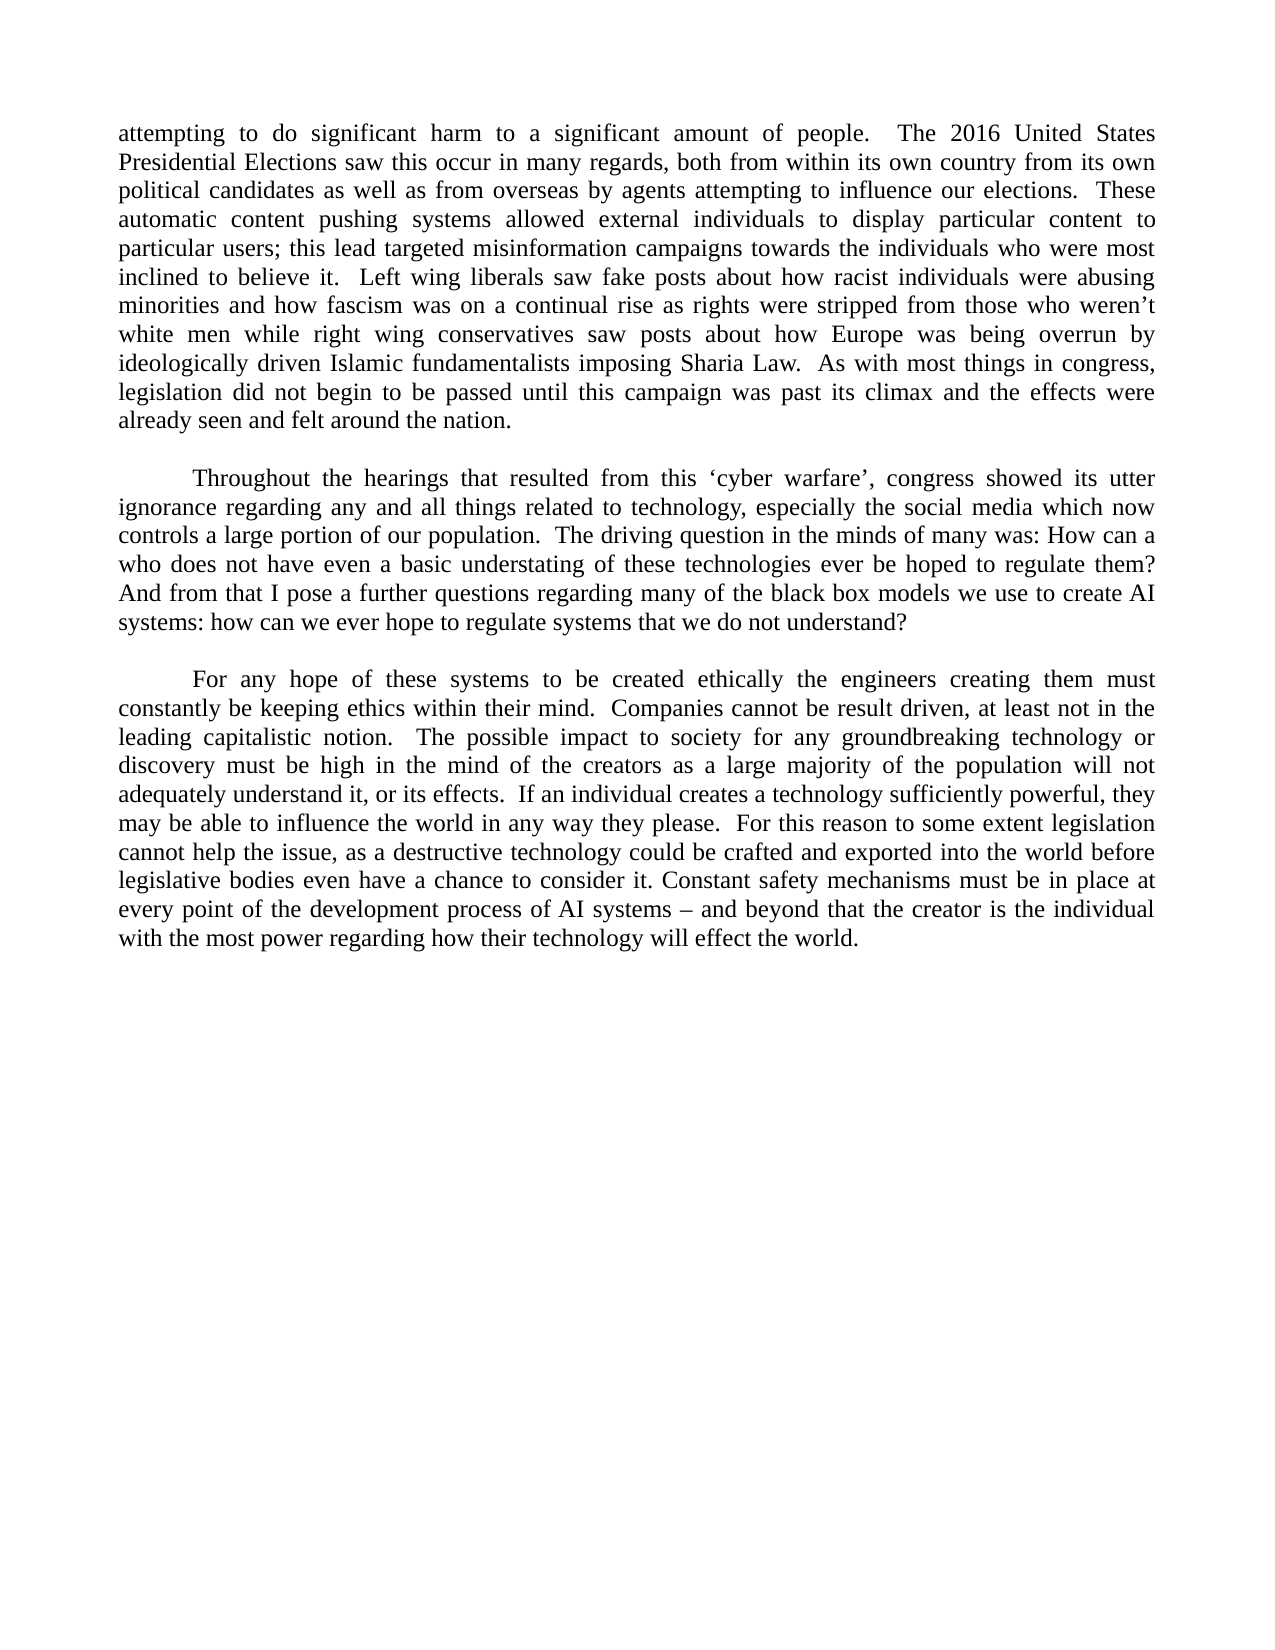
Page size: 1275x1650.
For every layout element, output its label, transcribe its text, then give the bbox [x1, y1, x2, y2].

text attempting to do significant harm to a significant amount of people. The 2016 United States Presidential Elections saw this occur in many regards, both from within its own country from its own political candidates as well as from overseas by agents attempting to influence our elections. These automatic content pushing systems allowed external individuals to display particular content to particular users; this lead targeted misinformation campaigns towards the individuals who were most inclined to believe it. Left wing liberals saw fake posts about how racist individuals were abusing minorities and how fascism was on a continual rise as rights were stripped from those who weren’t white men while right wing conservatives saw posts about how Europe was being overrun by ideologically driven Islamic fundamentalists imposing Sharia Law. As with most things in congress, legislation did not begin to be passed until this campaign was past its climax and the effects were already seen and felt around the nation. [118, 118, 1157, 434]
text For any hope of these systems to be created ethically the engineers creating them must constantly be keeping ethics within their mind. Companies cannot be result driven, at least not in the leading capitalistic notion. The possible impact to society for any groundbreaking technology or discovery must be high in the mind of the creators as a large majority of the population will not adequately understand it, or its effects. If an individual creates a technology sufficiently powerful, they may be able to influence the world in any way they please. For this reason to some extent legislation cannot help the issue, as a destructive technology could be crafted and exported into the world before legislative bodies even have a chance to consider it. Constant safety mechanisms must be in place at every point of the development process of AI systems – and beyond that the creator is the individual with the most power regarding how their technology will effect the world. [118, 664, 1157, 952]
text Throughout the hearings that resulted from this ‘cyber warfare’, congress showed its utter ignorance regarding any and all things related to technology, especially the social media which now controls a large portion of our population. The driving question in the minds of many was: How can a who does not have even a basic understating of these technologies ever be hoped to regulate them? And from that I pose a further questions regarding many of the black box models we use to create AI systems: how can we ever hope to regulate systems that we do not understand? [118, 463, 1157, 636]
